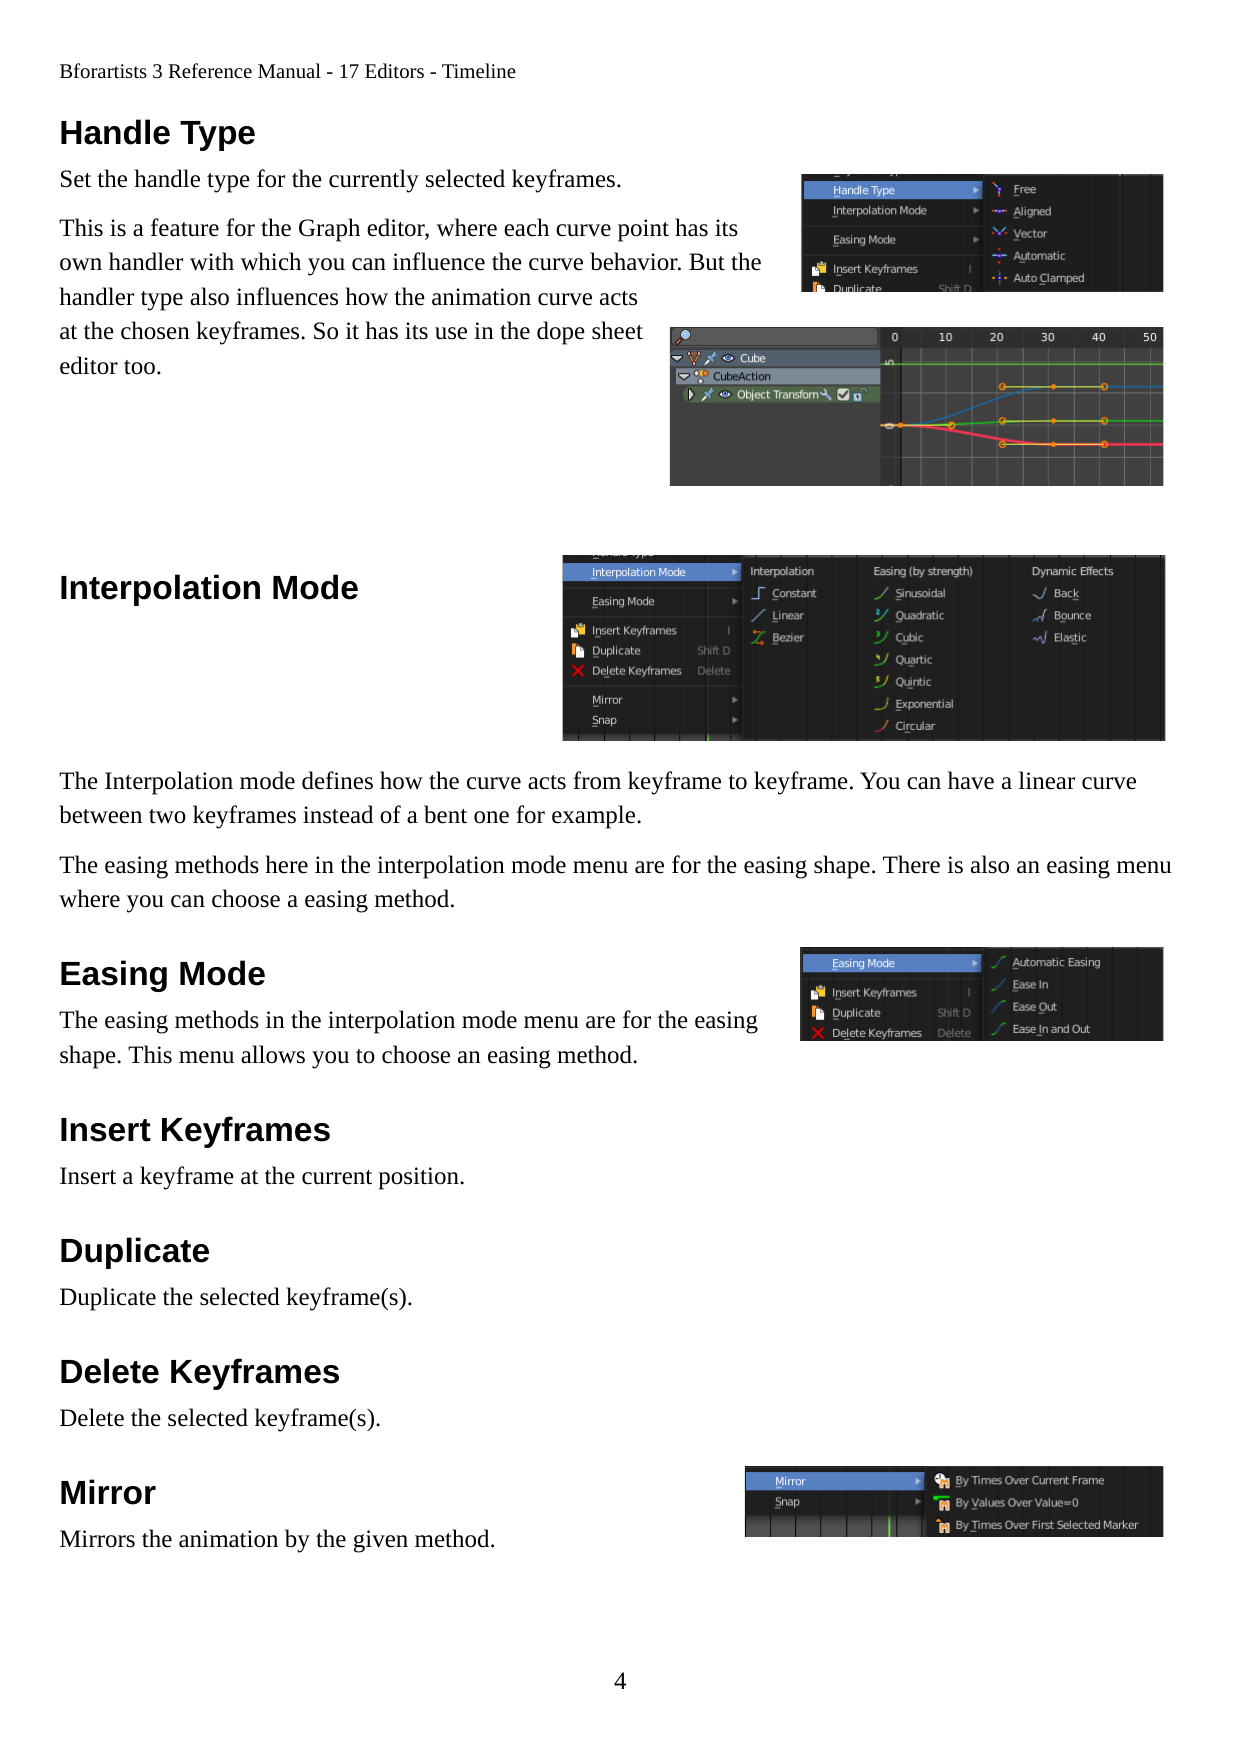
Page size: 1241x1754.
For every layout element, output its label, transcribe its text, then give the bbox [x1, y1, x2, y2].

subtitle [1166, 568, 1181, 606]
picture [744, 1466, 1164, 1537]
subtitle Delete Keyframes [59, 1352, 1181, 1390]
subtitle Easing Mode [59, 954, 800, 993]
subtitle Duplicate [59, 1231, 1181, 1269]
picture [562, 555, 1166, 741]
text Duplicate the selected keyframe(s). [59, 1282, 1181, 1311]
text Delete the selected keyframe(s). [59, 1403, 1181, 1432]
text The easing methods here in the interpolation mode menu are for the easing shape. There is also an easing menu where you can choose a easing method. [59, 850, 1181, 913]
subtitle Interpolation Mode [59, 568, 562, 606]
subtitle [1164, 1473, 1181, 1511]
text Insert a keyframe at the current position. [59, 1161, 1181, 1189]
picture [801, 174, 1164, 292]
picture [800, 947, 1164, 1041]
picture [669, 327, 1164, 486]
text Set the handle type for the currently selected keyframes. [59, 164, 1181, 192]
subtitle Mirror [59, 1473, 744, 1511]
subtitle Handle Type [59, 113, 1181, 151]
subtitle Insert Keyframes [59, 1109, 1181, 1148]
text The Interpolation mode defines how the curve acts from keyframe to keyframe. You can have a linear curve between two keyframes instead of a bent one for example. [59, 766, 1181, 829]
text Mirrors the animation by the given method. [59, 1524, 1181, 1553]
text The easing methods in the interpolation mode menu are for the easing shape. This menu allows you to choose an easing method. [59, 1005, 1181, 1068]
subtitle [1164, 954, 1181, 993]
text This is a feature for the Graph editor, where each curve point has its own handler with which you can influence the curve behavior. But the handler type also influences how the animation curve acts at the chosen keyframes. So it has its use in the dope sheet editor too. [59, 292, 1181, 379]
